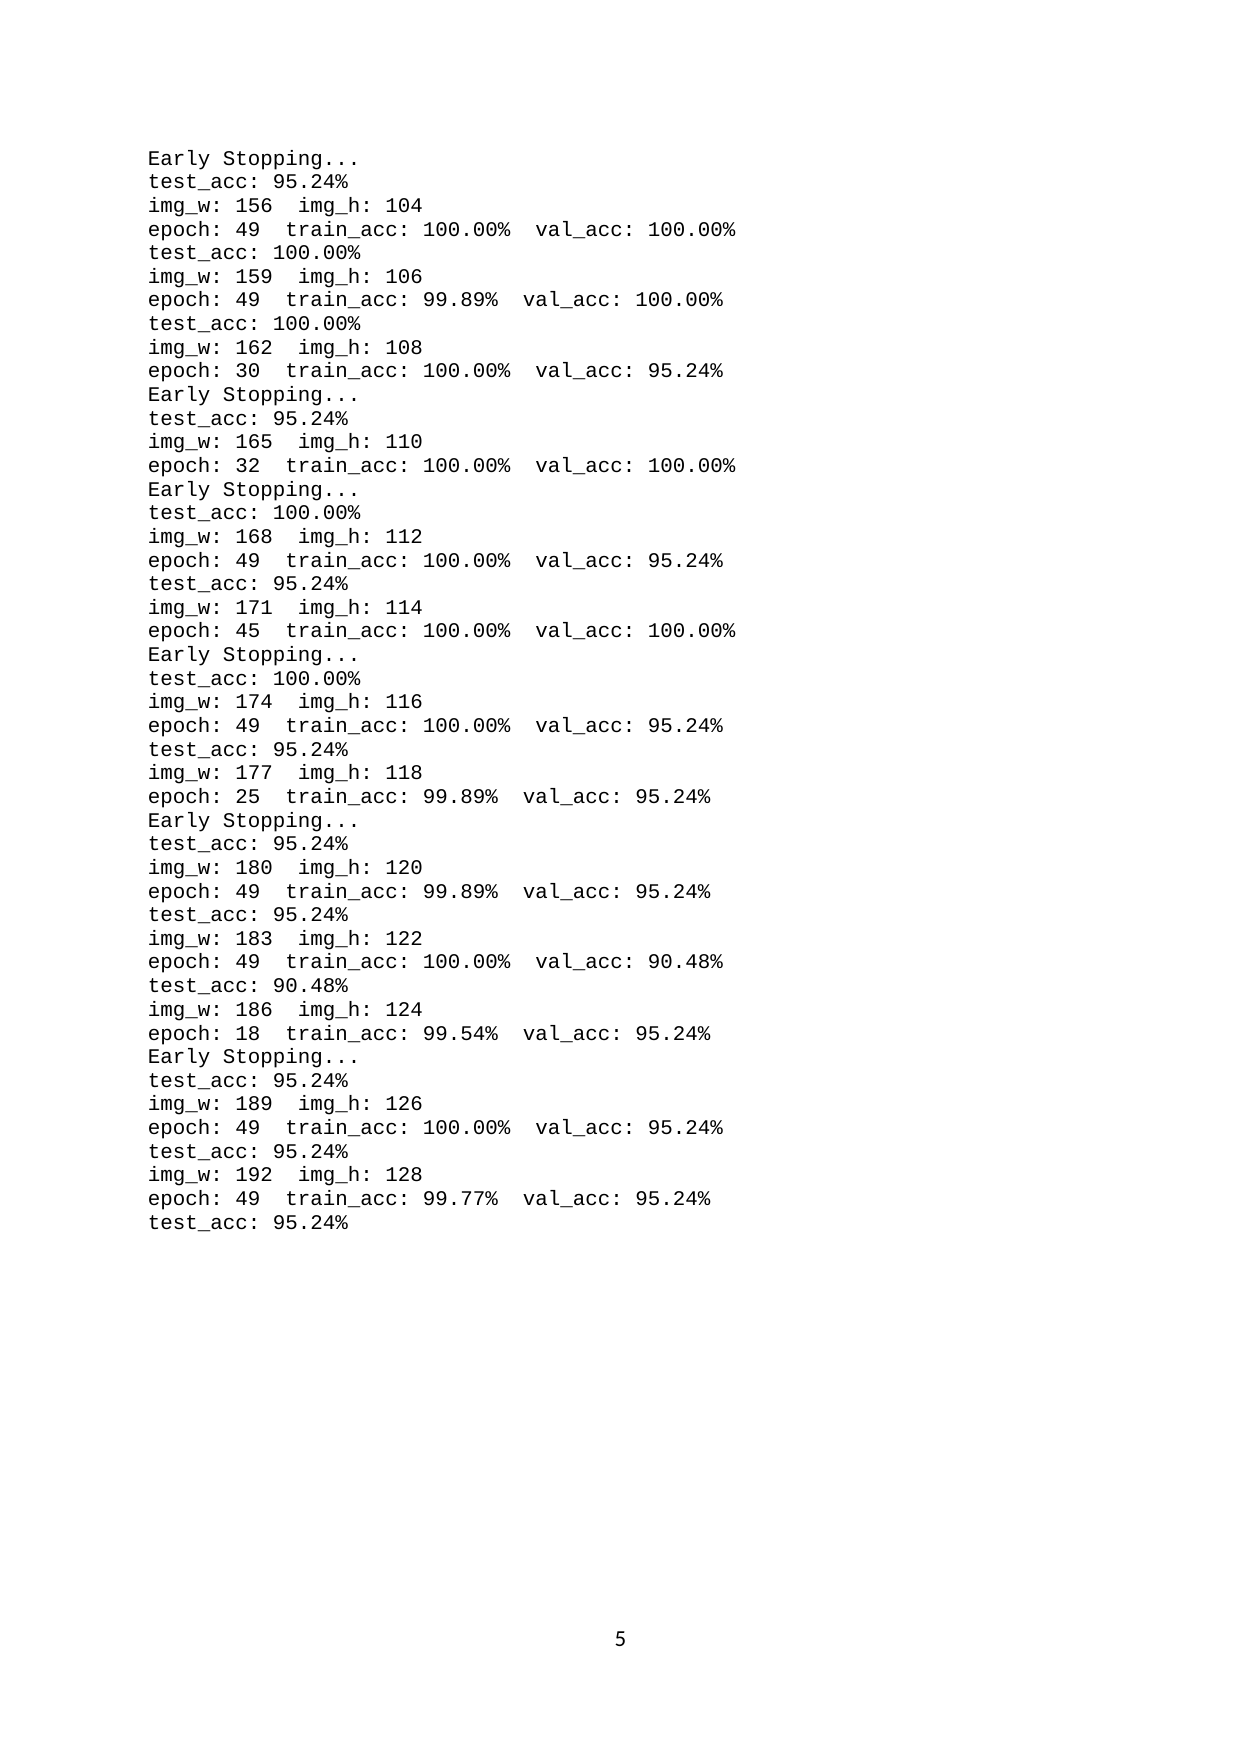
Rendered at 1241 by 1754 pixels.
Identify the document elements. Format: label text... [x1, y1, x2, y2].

text epoch: 32 train_acc: 100.00% val_acc: 100.00% [148, 455, 1093, 479]
text test_acc: 100.00% [148, 242, 1093, 266]
text img_w: 186 img_h: 124 [148, 999, 1093, 1022]
text img_w: 165 img_h: 110 [148, 431, 1093, 455]
text test_acc: 95.24% [148, 171, 1093, 195]
text img_w: 171 img_h: 114 [148, 597, 1093, 621]
text epoch: 49 train_acc: 99.89% val_acc: 95.24% [148, 881, 1093, 904]
text Early Stopping... [148, 1046, 1093, 1070]
text img_w: 183 img_h: 122 [148, 928, 1093, 952]
text Early Stopping... [148, 810, 1093, 833]
text test_acc: 95.24% [148, 408, 1093, 431]
text epoch: 30 train_acc: 100.00% val_acc: 95.24% [148, 360, 1093, 384]
text Early Stopping... [148, 479, 1093, 502]
text test_acc: 95.24% [148, 904, 1093, 928]
text epoch: 49 train_acc: 100.00% val_acc: 95.24% [148, 715, 1093, 739]
text img_w: 174 img_h: 116 [148, 691, 1093, 715]
text test_acc: 90.48% [148, 975, 1093, 999]
text test_acc: 100.00% [148, 313, 1093, 337]
text epoch: 49 train_acc: 100.00% val_acc: 90.48% [148, 952, 1093, 975]
text test_acc: 95.24% [148, 1141, 1093, 1164]
text test_acc: 95.24% [148, 1070, 1093, 1093]
text test_acc: 95.24% [148, 833, 1093, 857]
text epoch: 49 train_acc: 99.89% val_acc: 100.00% [148, 289, 1093, 313]
text epoch: 25 train_acc: 99.89% val_acc: 95.24% [148, 786, 1093, 810]
text epoch: 45 train_acc: 100.00% val_acc: 100.00% [148, 621, 1093, 644]
text img_w: 159 img_h: 106 [148, 266, 1093, 289]
text img_w: 156 img_h: 104 [148, 195, 1093, 218]
text epoch: 18 train_acc: 99.54% val_acc: 95.24% [148, 1022, 1093, 1046]
text Early Stopping... [148, 384, 1093, 408]
text img_w: 189 img_h: 126 [148, 1093, 1093, 1117]
text img_w: 162 img_h: 108 [148, 337, 1093, 360]
text test_acc: 95.24% [148, 573, 1093, 597]
text img_w: 192 img_h: 128 [148, 1164, 1093, 1188]
text test_acc: 100.00% [148, 668, 1093, 691]
text epoch: 49 train_acc: 100.00% val_acc: 100.00% [148, 218, 1093, 242]
text img_w: 180 img_h: 120 [148, 857, 1093, 881]
text epoch: 49 train_acc: 100.00% val_acc: 95.24% [148, 549, 1093, 573]
text Early Stopping... [148, 148, 1093, 171]
text test_acc: 95.24% [148, 739, 1093, 762]
text Early Stopping... [148, 644, 1093, 668]
text test_acc: 95.24% [148, 1212, 1093, 1235]
text epoch: 49 train_acc: 100.00% val_acc: 95.24% [148, 1117, 1093, 1141]
text img_w: 168 img_h: 112 [148, 526, 1093, 549]
text img_w: 177 img_h: 118 [148, 762, 1093, 786]
text epoch: 49 train_acc: 99.77% val_acc: 95.24% [148, 1188, 1093, 1212]
text test_acc: 100.00% [148, 502, 1093, 526]
